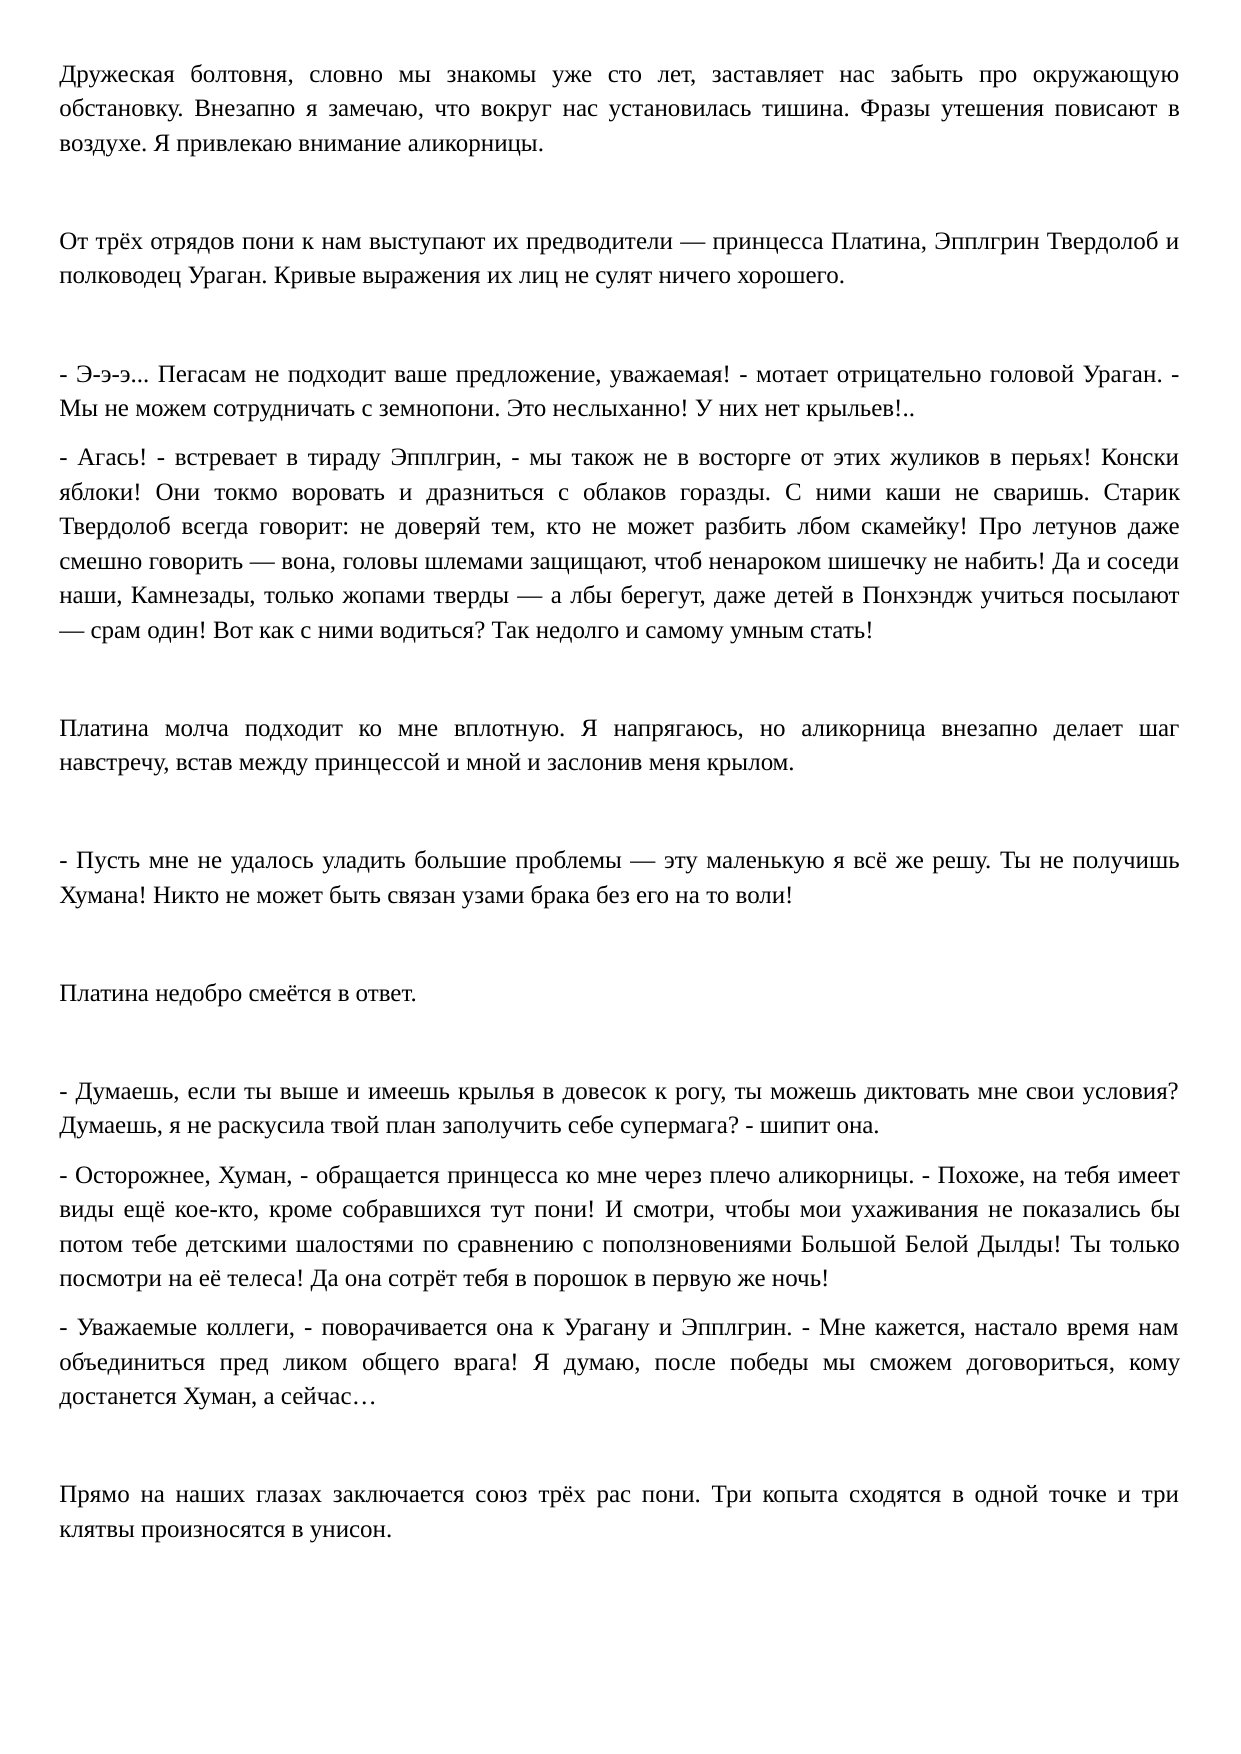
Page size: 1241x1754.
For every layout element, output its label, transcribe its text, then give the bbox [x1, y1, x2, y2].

text Прямо на наших глазах заключается союз трёх рас пони. Три копыта сходятся в одной точке и три клятвы произносятся в унисон. [59, 1479, 1181, 1542]
text - Пусть мне не удалось уладить большие проблемы — эту маленькую я всё же решу. Ты не получишь Хумана! Никто не может быть связан узами брака без его на то воли! [59, 845, 1181, 909]
text Платина молча подходит ко мне вплотную. Я напрягаюсь, но аликорница внезапно делает шаг навстречу, встав между принцессой и мной и заслонив меня крылом. [59, 713, 1181, 776]
text - Думаешь, если ты выше и имеешь крылья в довесок к рогу, ты можешь диктовать мне свои условия? Думаешь, я не раскусила твой план заполучить себе супермага? - шипит она. [59, 1076, 1181, 1139]
text - Осторожнее, Хуман, - обращается принцесса ко мне через плечо аликорницы. - Похоже, на тебя имеет виды ещё кое-кто, кроме собравшихся тут пони! И смотри, чтобы мои ухаживания не показались бы потом тебе детскими шалостями по сравнению с поползновениями Большой Белой Дылды! Ты только посмотри на её телеса! Да она сотрёт тебя в порошок в первую же ночь! [59, 1160, 1181, 1292]
text От трёх отрядов пони к нам выступают их предводители — принцесса Платина, Эпплгрин Твердолоб и полководец Ураган. Кривые выражения их лиц не сулят ничего хорошего. [59, 226, 1181, 289]
text Платина недобро смеётся в ответ. [59, 978, 1181, 1007]
text - Э-э-э... Пегасам не подходит ваше предложение, уважаемая! - мотает отрицательно головой Ураган. - Мы не можем сотрудничать с земнопони. Это неслыханно! У них нет крыльев!.. [59, 359, 1181, 422]
text Дружеская болтовня, словно мы знакомы уже сто лет, заставляет нас забыть про окружающую обстановку. Внезапно я замечаю, что вокруг нас установилась тишина. Фразы утешения повисают в воздухе. Я привлекаю внимание аликорницы. [59, 59, 1181, 157]
text - Уважаемые коллеги, - поворачивается она к Урагану и Эпплгрин. - Мне кажется, настало время нам объединиться пред ликом общего врага! Я думаю, после победы мы сможем договориться, кому достанется Хуман, а сейчас… [59, 1312, 1181, 1410]
text - Агась! - встревает в тираду Эпплгрин, - мы також не в восторге от этих жуликов в перьях! Конски яблоки! Они токмо воровать и дразниться с облаков горазды. С ними каши не сваришь. Старик Твердолоб всегда говорит: не доверяй тем, кто не может разбить лбом скамейку! Про летунов даже смешно говорить — вона, головы шлемами защищают, чтоб ненароком шишечку не набить! Да и соседи наши, Камнезады, только жопами тверды — а лбы берегут, даже детей в Понхэндж учиться посылают — срам один! Вот как с ними водиться? Так недолго и самому умным стать! [59, 442, 1181, 643]
